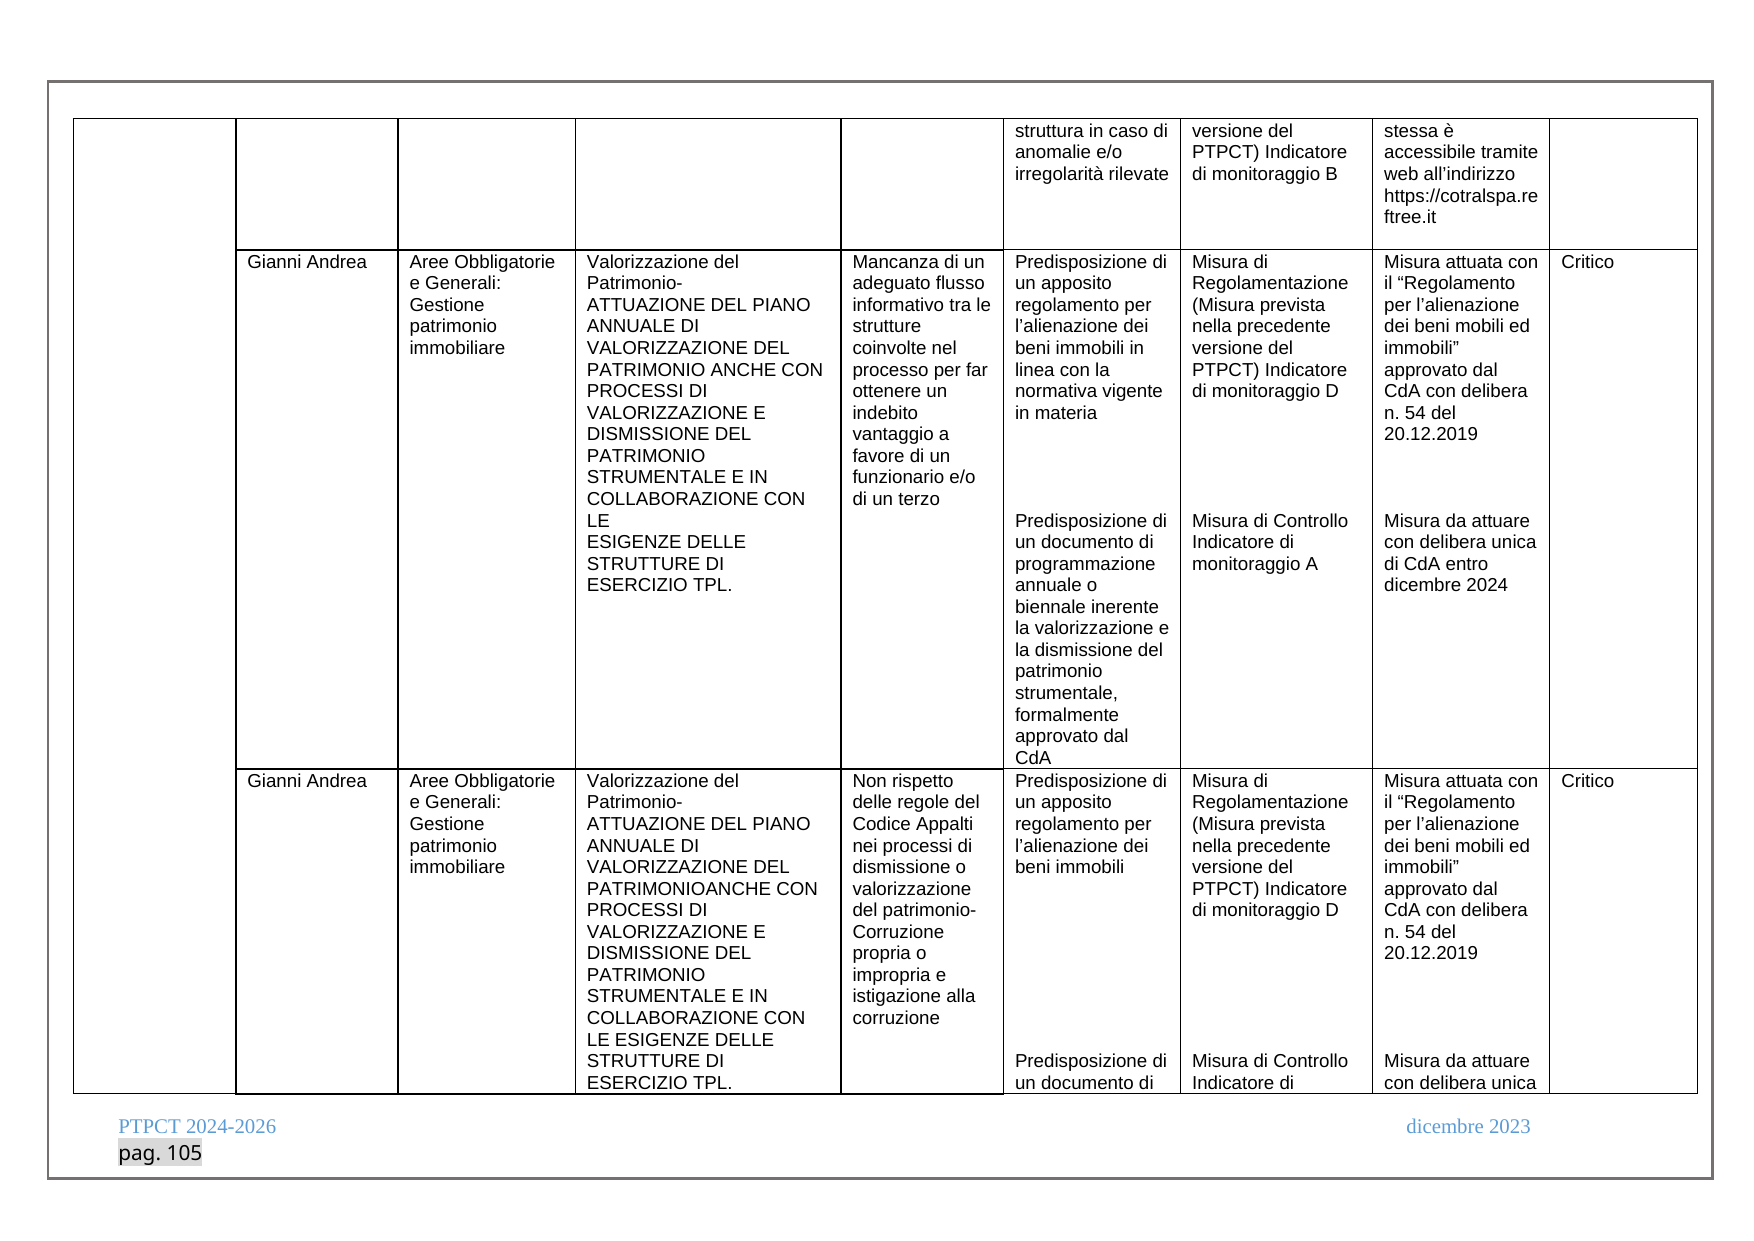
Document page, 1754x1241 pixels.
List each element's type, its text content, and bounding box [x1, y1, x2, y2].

table_cell Mancanza di un adeguato flusso informativo tra le strutture coinvolte nel processo per far ottenere un indebito vantaggio a favore di un funzionario e/o di un terzo [842, 251, 1003, 768]
table_cell Predisposizione di un apposito regolamento per l’alienazione dei beni immobili in linea con la normativa vigente in materia Predisposizione di un documento di programmazione annuale o biennale inerente la valorizzazione e la dismissione del patrimonio strumentale, formalmente approvato dal CdA [1004, 250, 1180, 768]
table_cell Valorizzazione del Patrimonio- ATTUAZIONE DEL PIANO ANNUALE DI VALORIZZAZIONE DEL PATRIMONIOANCHE CON PROCESSI DI VALORIZZAZIONE E DISMISSIONE DEL PATRIMONIO STRUMENTALE E IN COLLABORAZIONE CON LE ESIGENZE DELLE STRUTTURE DI ESERCIZIO TPL. [576, 770, 840, 1093]
table_cell [576, 119, 840, 249]
table_cell Misura di Regolamentazione (Misura prevista nella precedente versione del PTPCT) Indicatore di monitoraggio D Misura di Controllo Indicatore di [1181, 769, 1372, 1093]
table_cell Aree Obbligatorie e Generali: Gestione patrimonio immobiliare [399, 770, 575, 1093]
table_cell Non rispetto delle regole del Codice Appalti nei processi di dismissione o valorizzazione del patrimonio- Corruzione propria o impropria e istigazione alla corruzione [842, 770, 1003, 1093]
table_cell stessa è accessibile tramite web all’indirizzo https://cotralspa.reftree.it [1373, 119, 1549, 249]
table_cell struttura in caso di anomalie e/o irregolarità rilevate [1004, 119, 1180, 249]
table_cell Gianni Andrea [237, 251, 397, 768]
table_cell Valorizzazione del Patrimonio- ATTUAZIONE DEL PIANO ANNUALE DI VALORIZZAZIONE DEL PATRIMONIO ANCHE CON PROCESSI DI VALORIZZAZIONE E DISMISSIONE DEL PATRIMONIO STRUMENTALE E IN COLLABORAZIONE CON LE ESIGENZE DELLE STRUTTURE DI ESERCIZIO TPL. [576, 251, 840, 768]
table_cell Misura di Regolamentazione (Misura prevista nella precedente versione del PTPCT) Indicatore di monitoraggio D Misura di Controllo Indicatore di monitoraggio A [1181, 250, 1372, 768]
table_cell Critico [1550, 769, 1697, 1093]
table_cell Misura attuata con il “Regolamento per l’alienazione dei beni mobili ed immobili” approvato dal CdA con delibera n. 54 del 20.12.2019 Misura da attuare con delibera unica di CdA entro dicembre 2024 [1373, 250, 1549, 768]
table_cell Critico [1550, 250, 1697, 768]
table_cell Aree Obbligatorie e Generali: Gestione patrimonio immobiliare [399, 251, 575, 768]
table_cell versione del PTPCT) Indicatore di monitoraggio B [1181, 119, 1372, 249]
table_cell [842, 119, 1003, 249]
table_cell Misura attuata con il “Regolamento per l’alienazione dei beni mobili ed immobili” approvato dal CdA con delibera n. 54 del 20.12.2019 Misura da attuare con delibera unica [1373, 769, 1549, 1093]
table_cell [74, 119, 235, 1093]
table_cell [1550, 119, 1697, 249]
table_cell Gianni Andrea [237, 770, 397, 1093]
table_cell Predisposizione di un apposito regolamento per l’alienazione dei beni immobili Predisposizione di un documento di [1004, 769, 1180, 1093]
table_cell [399, 119, 575, 249]
table_cell [237, 119, 397, 249]
